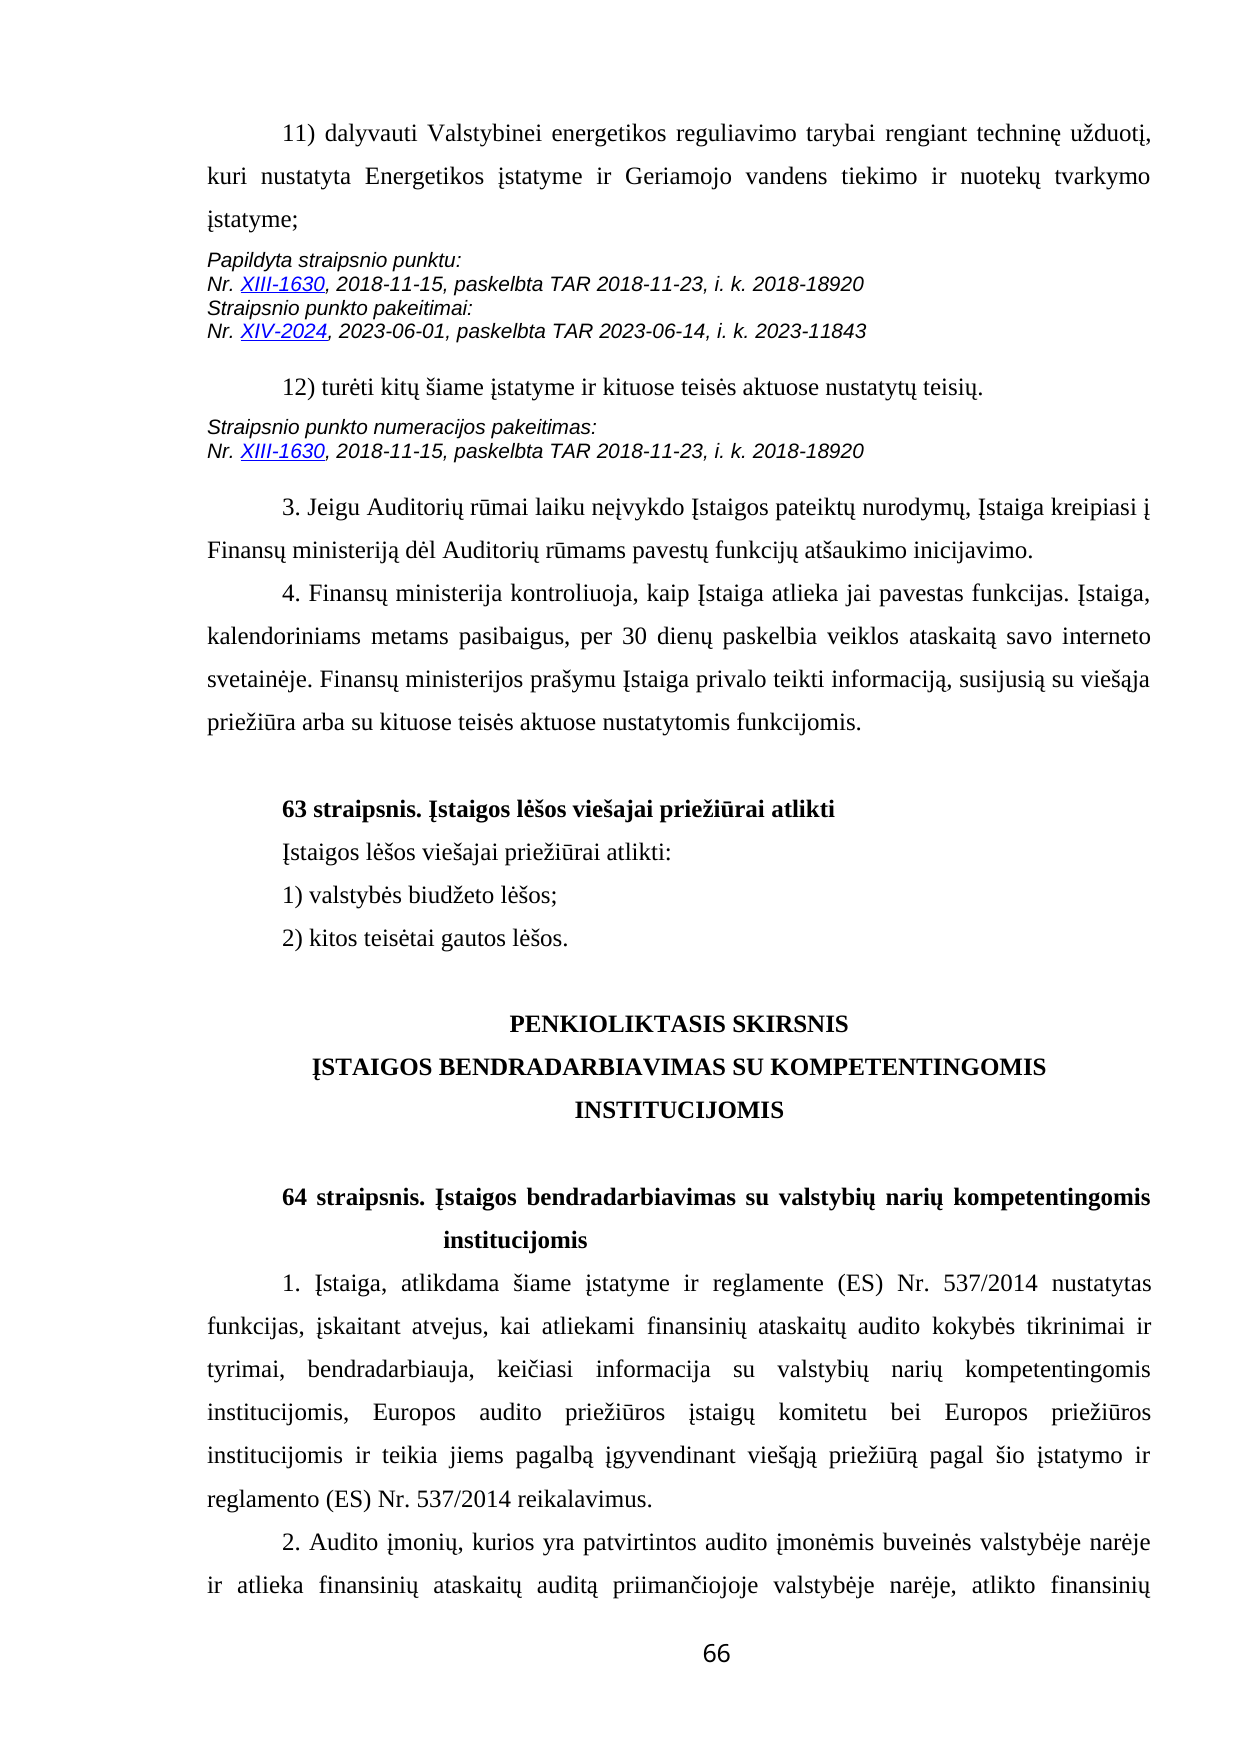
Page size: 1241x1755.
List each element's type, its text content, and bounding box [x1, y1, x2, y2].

text Nr. XIV-2024, 2023-06-01, paskelbta TAR 2023-06-14, i. k. 2023-11843 [207, 319, 1152, 343]
text Nr. XIII-1630, 2018-11-15, paskelbta TAR 2018-11-23, i. k. 2018-18920 [207, 439, 1152, 463]
text Įstaigos lėšos viešajai priežiūrai atlikti: [207, 837, 1152, 866]
text PENKIOLIKTASIS SKIRSNIS [207, 1009, 1152, 1038]
text 64 straipsnis. Įstaigos bendradarbiavimas su valstybių narių kompetentingomis institucijomis [282, 1182, 1152, 1254]
text Straipsnio punkto pakeitimai: [207, 295, 1152, 319]
text 2) kitos teisėtai gautos lėšos. [207, 923, 1152, 952]
text Papildyta straipsnio punktu: [207, 247, 1152, 271]
text 11) dalyvauti Valstybinei energetikos reguliavimo tarybai rengiant techninę užduotį, kuri nustatyta Energetikos įstatyme ir Geriamojo vandens tiekimo ir nuotekų tvarkymo įstatyme; [207, 118, 1152, 233]
text 1) valstybės biudžeto lėšos; [207, 880, 1152, 909]
text Nr. XIII-1630, 2018-11-15, paskelbta TAR 2018-11-23, i. k. 2018-18920 [207, 271, 1152, 295]
text 12) turėti kitų šiame įstatyme ir kituose teisės aktuose nustatytų teisių. [207, 372, 1152, 401]
text 4. Finansų ministerija kontroliuoja, kaip Įstaiga atlieka jai pavestas funkcijas. Įstaiga, kalendoriniams metams pasibaigus, per 30 dienų paskelbia veiklos ataskaitą savo interneto svetainėje. Finansų ministerijos prašymu Įstaiga privalo teikti informaciją, susijusią su viešąja priežiūra arba su kituose teisės aktuose nustatytomis funkcijomis. [207, 578, 1152, 736]
text 1. Įstaiga, atlikdama šiame įstatyme ir reglamente (ES) Nr. 537/2014 nustatytas funkcijas, įskaitant atvejus, kai atliekami finansinių ataskaitų audito kokybės tikrinimai ir tyrimai, bendradarbiauja, keičiasi informacija su valstybių narių kompetentingomis institucijomis, Europos audito priežiūros įstaigų komitetu bei Europos priežiūros institucijomis ir teikia jiems pagalbą įgyvendinant viešąją priežiūrą pagal šio įstatymo ir reglamento (ES) Nr. 537/2014 reikalavimus. [207, 1268, 1152, 1512]
text 63 straipsnis. Įstaigos lėšos viešajai priežiūrai atlikti [207, 794, 1152, 822]
text 2. Audito įmonių, kurios yra patvirtintos audito įmonėmis buveinės valstybėje narėje ir atlieka finansinių ataskaitų auditą priimančiojoje valstybėje narėje, atlikto finansinių [207, 1527, 1152, 1599]
text Straipsnio punkto numeracijos pakeitimas: [207, 415, 1152, 439]
text 3. Jeigu Auditorių rūmai laiku neįvykdo Įstaigos pateiktų nurodymų, Įstaiga kreipiasi į Finansų ministeriją dėl Auditorių rūmams pavestų funkcijų atšaukimo inicijavimo. [207, 492, 1152, 564]
text ĮSTAIGOS BENDRADARBIAVIMAS SU KOMPETENTINGOMIS INSTITUCIJOMIS [207, 1052, 1152, 1124]
